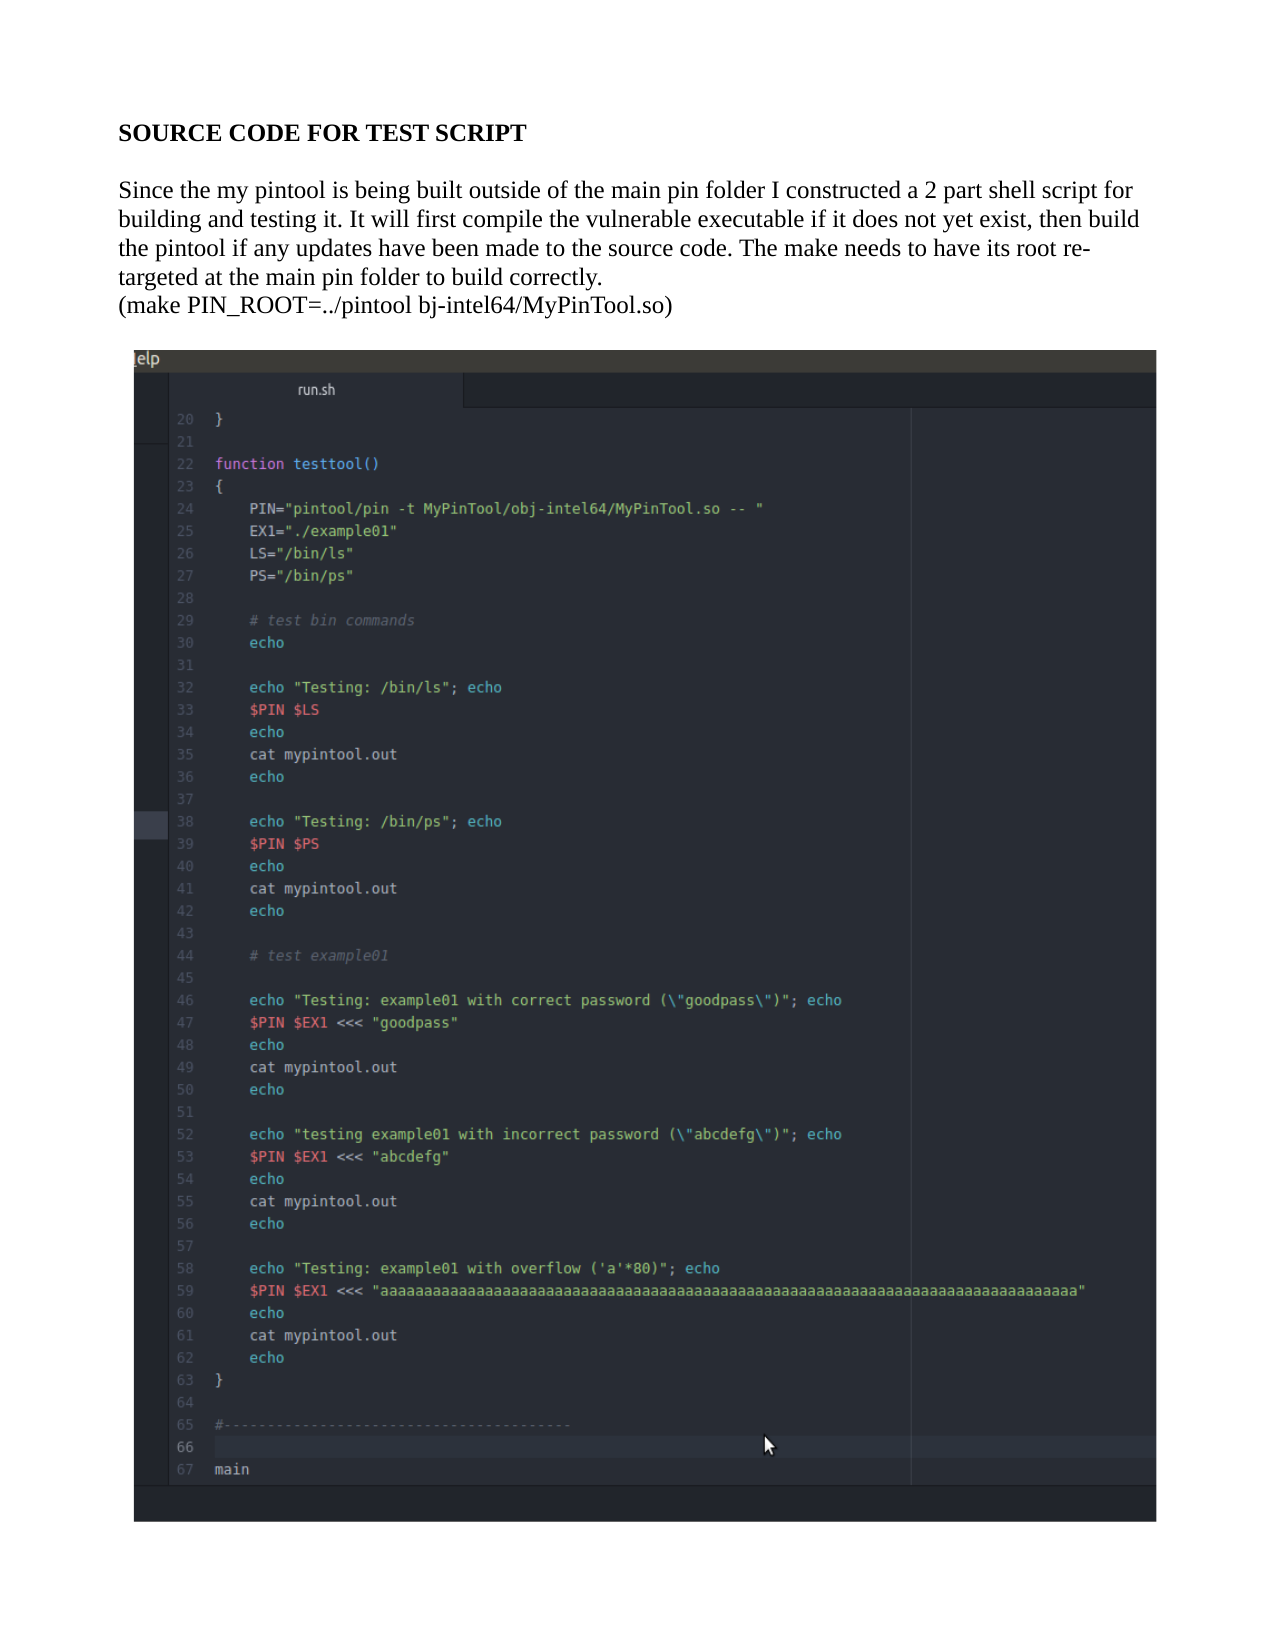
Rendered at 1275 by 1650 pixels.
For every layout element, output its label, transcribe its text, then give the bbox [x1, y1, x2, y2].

text (make PIN_ROOT=../pintool bj-intel64/MyPinTool.so) [118, 291, 1157, 319]
text SOURCE CODE FOR TEST SCRIPT [118, 118, 1157, 147]
text Since the my pintool is being built outside of the main pin folder I constructed a 2 part shell script for building and testing it. It will first compile the vulnerable executable if it does not yet exist, then build the pintool if any updates have been made to the source code. The make needs to have its root re-targeted at the main pin folder to build correctly. [118, 176, 1157, 291]
picture [133, 350, 825, 1522]
